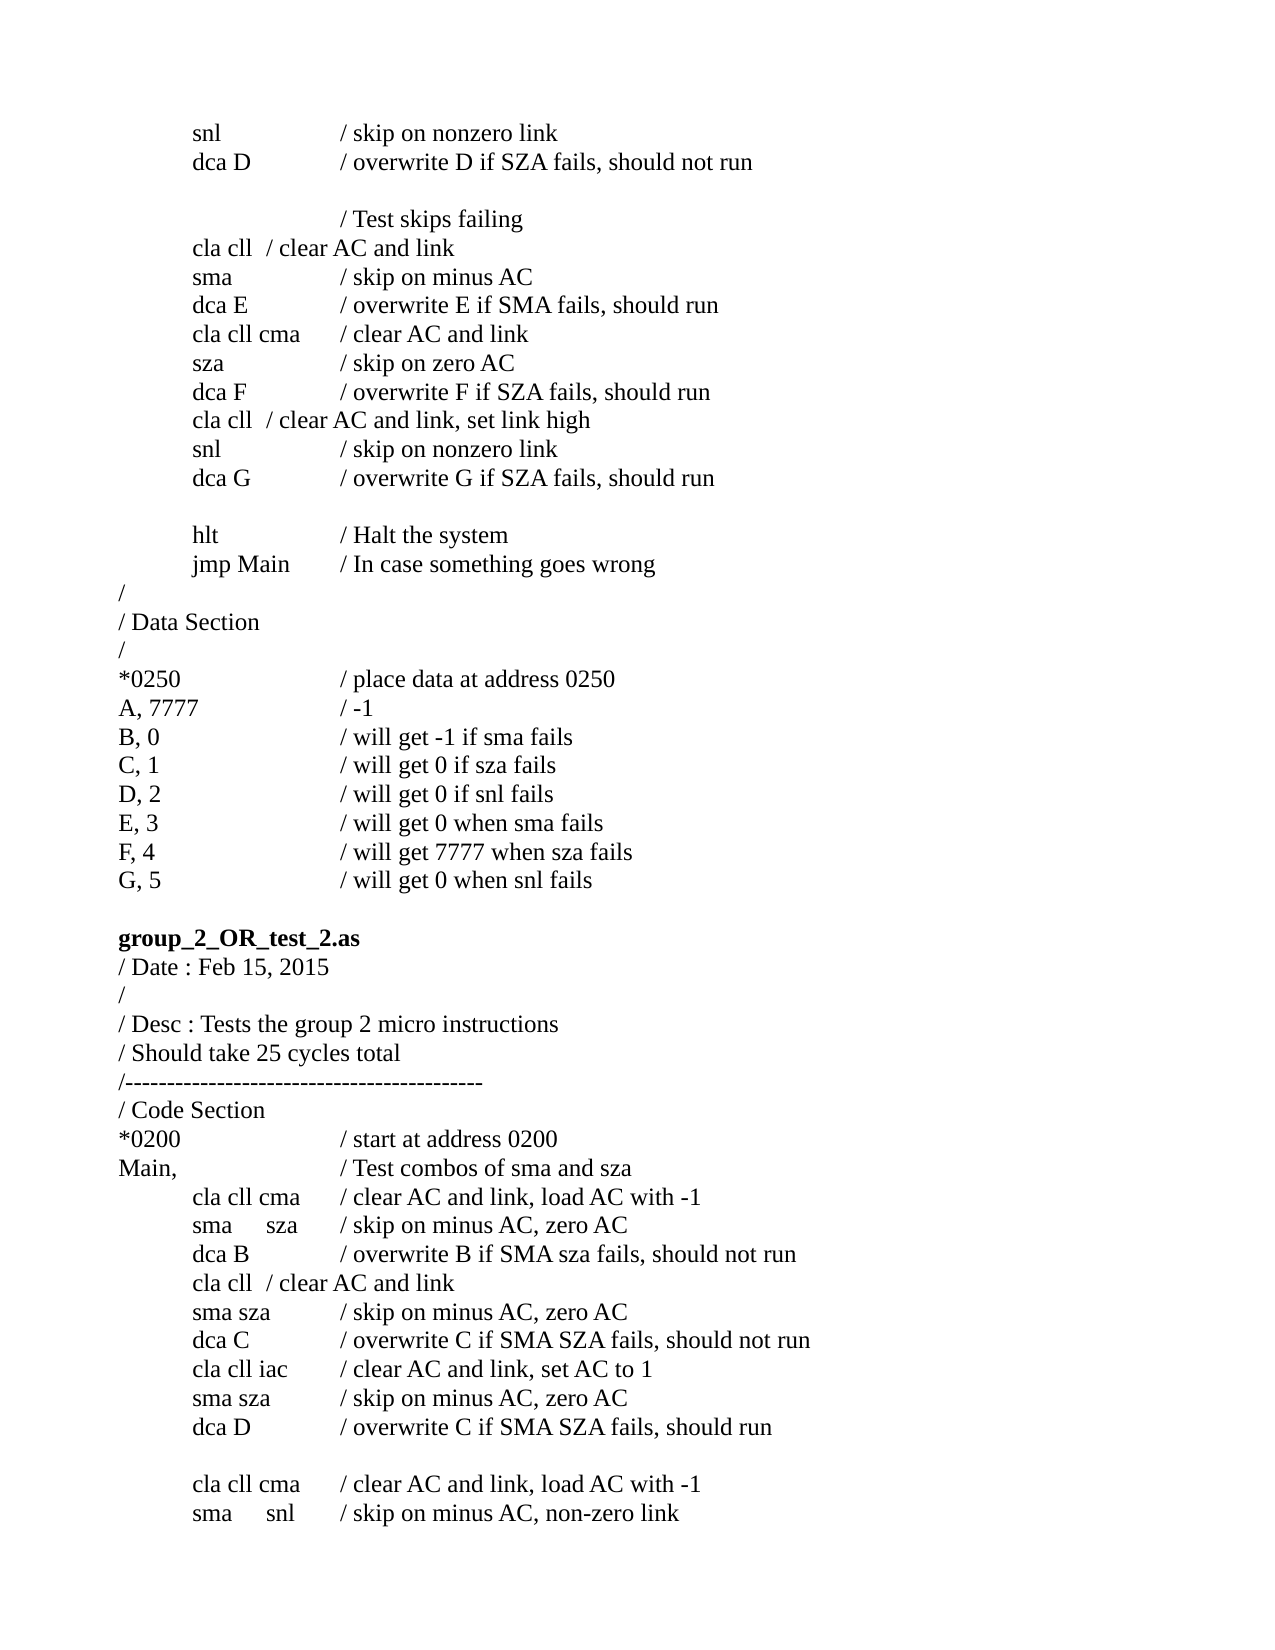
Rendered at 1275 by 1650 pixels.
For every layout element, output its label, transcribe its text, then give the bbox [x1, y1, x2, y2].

text dca D / overwrite C if SMA SZA fails, should run [118, 1412, 1157, 1441]
text hlt / Halt the system [118, 521, 1157, 549]
text G, 5 / will get 0 when snl fails [118, 866, 1157, 894]
text E, 3 / will get 0 when sma fails [118, 808, 1157, 837]
text A, 7777 / -1 [118, 693, 1157, 722]
text F, 4 / will get 7777 when sza fails [118, 837, 1157, 866]
text dca E / overwrite E if SMA fails, should run [118, 291, 1157, 319]
text sma sza / skip on minus AC, zero AC [118, 1297, 1157, 1326]
text sma snl / skip on minus AC, non-zero link [118, 1498, 1157, 1527]
text group_2_OR_test_2.as [118, 923, 1157, 952]
text / Test skips failing [118, 204, 1157, 233]
text dca F / overwrite F if SZA fails, should run [118, 377, 1157, 406]
text / Date : Feb 15, 2015 [118, 952, 1157, 981]
text / Code Section [118, 1096, 1157, 1124]
text cla cll iac / clear AC and link, set AC to 1 [118, 1354, 1157, 1383]
text cla cll cma / clear AC and link, load AC with -1 [118, 1182, 1157, 1211]
text sza / skip on zero AC [118, 348, 1157, 377]
text / [118, 578, 1157, 607]
text B, 0 / will get -1 if sma fails [118, 722, 1157, 751]
text cla cll cma / clear AC and link [118, 319, 1157, 348]
text / [118, 636, 1157, 664]
text sma / skip on minus AC [118, 262, 1157, 291]
text / Data Section [118, 607, 1157, 636]
text jmp Main / In case something goes wrong [118, 549, 1157, 578]
text Main, / Test combos of sma and sza [118, 1153, 1157, 1182]
text / Desc : Tests the group 2 micro instructions [118, 1009, 1157, 1038]
text dca C / overwrite C if SMA SZA fails, should not run [118, 1326, 1157, 1354]
text cla cll / clear AC and link [118, 1268, 1157, 1297]
text *0200 / start at address 0200 [118, 1124, 1157, 1153]
text /------------------------------------------- [118, 1067, 1157, 1096]
text C, 1 / will get 0 if sza fails [118, 751, 1157, 779]
text *0250 / place data at address 0250 [118, 664, 1157, 693]
text cla cll / clear AC and link, set link high [118, 406, 1157, 434]
text / Should take 25 cycles total [118, 1038, 1157, 1067]
text snl / skip on nonzero link [118, 434, 1157, 463]
text sma sza / skip on minus AC, zero AC [118, 1211, 1157, 1239]
text dca D / overwrite D if SZA fails, should not run [118, 147, 1157, 176]
text dca G / overwrite G if SZA fails, should run [118, 463, 1157, 492]
text / [118, 981, 1157, 1009]
text snl / skip on nonzero link [118, 118, 1157, 147]
text dca B / overwrite B if SMA sza fails, should not run [118, 1239, 1157, 1268]
text cla cll / clear AC and link [118, 233, 1157, 262]
text sma sza / skip on minus AC, zero AC [118, 1383, 1157, 1412]
text cla cll cma / clear AC and link, load AC with -1 [118, 1469, 1157, 1498]
text D, 2 / will get 0 if snl fails [118, 779, 1157, 808]
